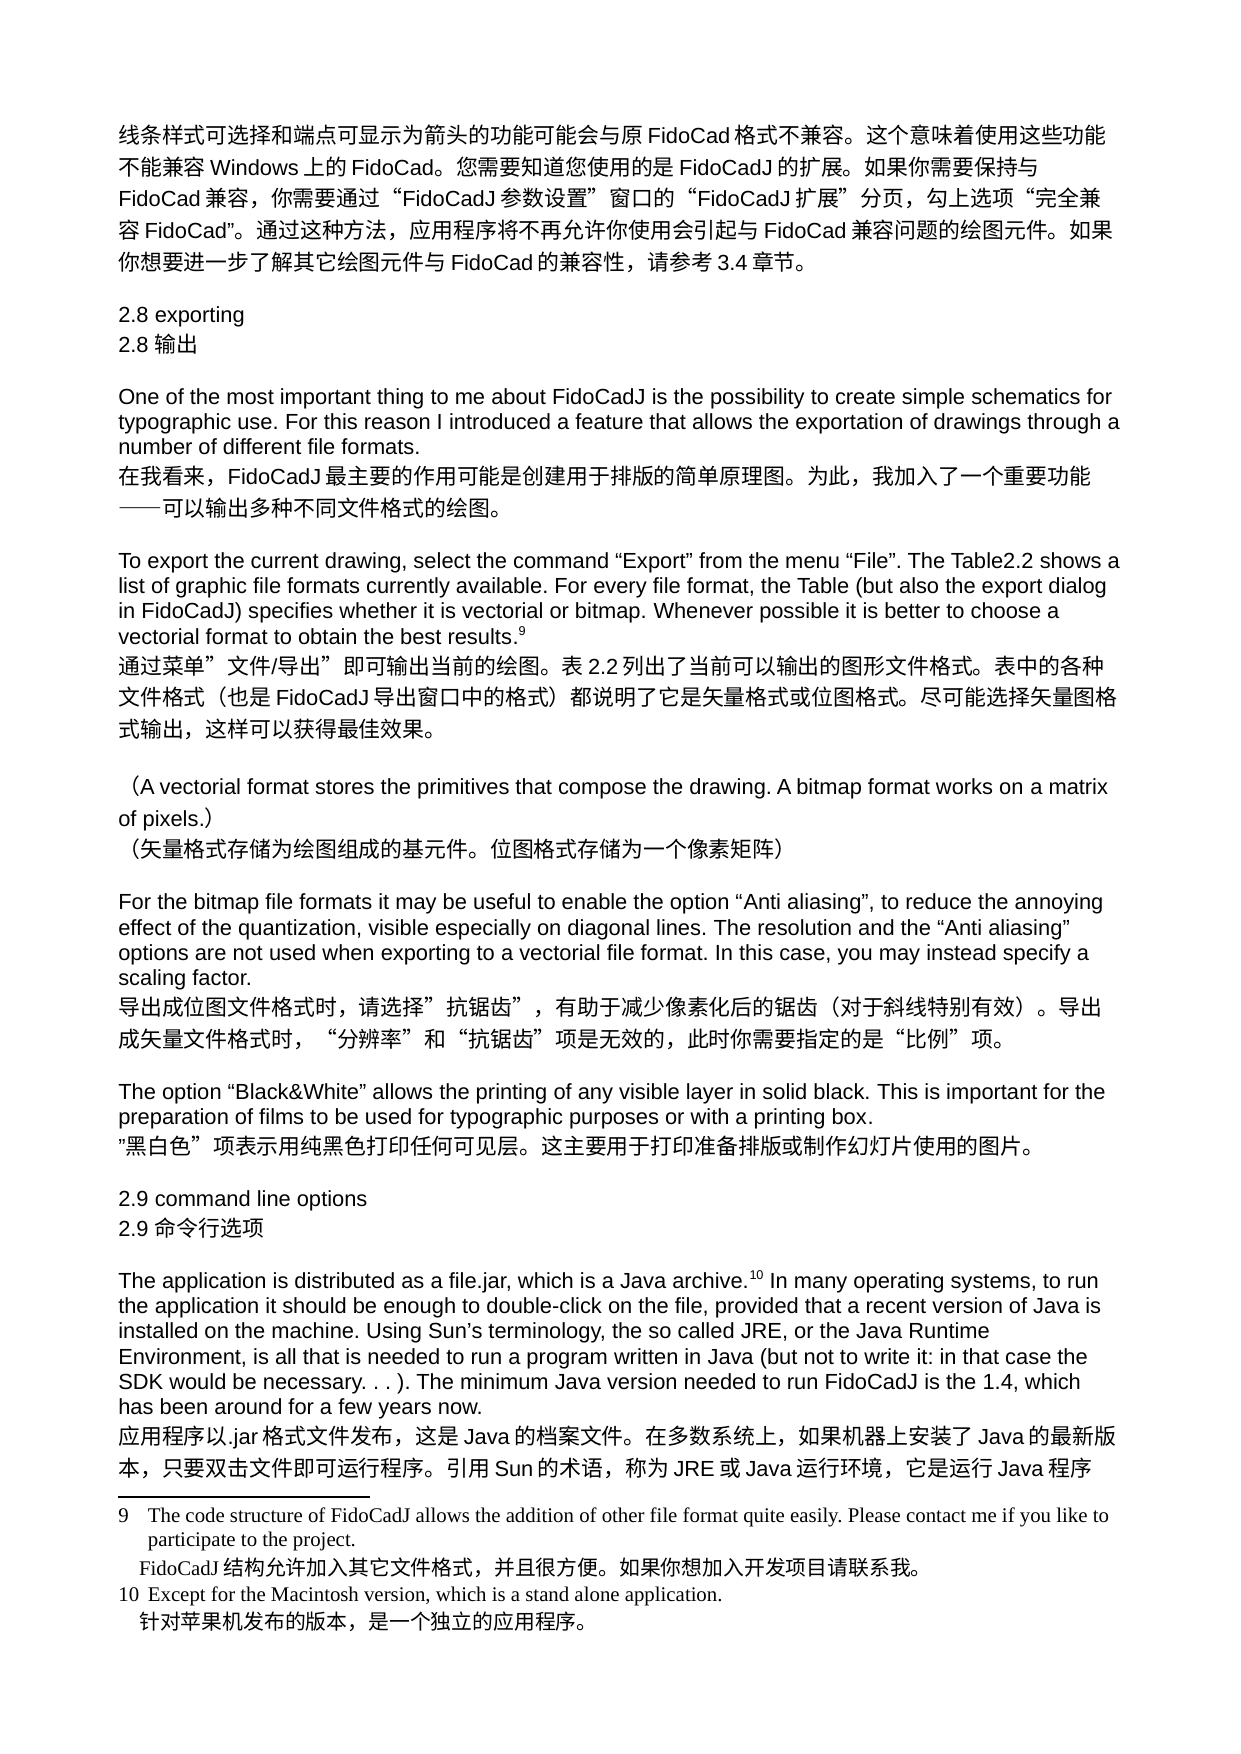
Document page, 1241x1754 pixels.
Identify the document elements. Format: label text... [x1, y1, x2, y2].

subtitle 2.9 命令行选项 [118, 1211, 1122, 1243]
subtitle 针对苹果机发布的版本，是一个独立的应用程序。 [118, 1606, 1122, 1636]
subtitle 2.9 command line options [118, 1186, 1122, 1211]
subtitle FidoCadJ结构允许加入其它文件格式，并且很方便。如果你想加入开发项目请联系我。 [118, 1551, 1122, 1582]
subtitle Except for the Macintosh version, which is a stand alone application. [118, 1582, 1122, 1606]
subtitle The option “Black&White” allows the printing of any visible layer in solid black. This is important for the preparation of films to be used for typographic purposes or with a printing box. [118, 1078, 1122, 1129]
subtitle To export the current drawing, select the command “Export” from the menu “File”. The Table2.2 shows a list of graphic file formats currently available. For every file format, the Table (but also the export dialog in FidoCadJ) specifies whether it is vectorial or bitmap. Whenever possible it is better to choose a vectorial format to obtain the best results. [118, 548, 1122, 649]
subtitle 2.8 exporting [118, 302, 1122, 327]
subtitle （A vectorial format stores the primitives that compose the drawing. A bitmap format works on a matrix of pixels.） [118, 769, 1122, 832]
subtitle 应用程序以.jar格式文件发布，这是Java的档案文件。在多数系统上，如果机器上安装了Java的最新版本，只要双击文件即可运行程序。引用Sun的术语，称为JRE或Java运行环境，它是运行Java程序 [118, 1419, 1122, 1482]
subtitle The application is distributed as a file.jar, which is a Java archive. In many operating systems, to run the application it should be enough to double-click on the file, provided that a recent version of Java is installed on the machine. Using Sun’s terminology, the so called JRE, or the Java Runtime Environment, is all that is needed to run a program written in Java (but not to write it: in that case the SDK would be necessary. . . ). The minimum Java version needed to run FidoCadJ is the 1.4, which has been around for a few years now. [118, 1268, 1122, 1419]
subtitle One of the most important thing to me about FidoCadJ is the possibility to create simple schematics for typographic use. For this reason I introduced a feature that allows the exportation of drawings through a number of different file formats. [118, 384, 1122, 459]
subtitle （矢量格式存储为绘图组成的基元件。位图格式存储为一个像素矩阵） [118, 832, 1122, 864]
subtitle 在我看来，FidoCadJ最主要的作用可能是创建用于排版的简单原理图。为此，我加入了一个重要功能——可以输出多种不同文件格式的绘图。 [118, 459, 1122, 523]
subtitle 导出成位图文件格式时，请选择”抗锯齿”，有助于减少像素化后的锯齿（对于斜线特别有效）。导出成矢量文件格式时，“分辨率”和“抗锯齿”项是无效的，此时你需要指定的是“比例”项。 [118, 990, 1122, 1053]
subtitle 2.8 输出 [118, 327, 1122, 358]
subtitle 线条样式可选择和端点可显示为箭头的功能可能会与原FidoCad格式不兼容。这个意味着使用这些功能不能兼容Windows上的FidoCad。您需要知道您使用的是FidoCadJ的扩展。如果你需要保持与FidoCad兼容，你需要通过“FidoCadJ参数设置”窗口的“FidoCadJ扩展”分页，勾上选项“完全兼容FidoCad”。通过这种方法，应用程序将不再允许你使用会引起与FidoCad兼容问题的绘图元件。如果你想要进一步了解其它绘图元件与FidoCad的兼容性，请参考3.4章节。 [118, 118, 1122, 276]
subtitle For the bitmap file formats it may be useful to enable the option “Anti aliasing”, to reduce the annoying effect of the quantization, visible especially on diagonal lines. The resolution and the “Anti aliasing” options are not used when exporting to a vectorial file format. In this case, you may instead specify a scaling factor. [118, 889, 1122, 990]
subtitle The code structure of FidoCadJ allows the addition of other file format quite easily. Please contact me if you like to participate to the project. [118, 1503, 1122, 1551]
subtitle ”黑白色”项表示用纯黑色打印任何可见层。这主要用于打印准备排版或制作幻灯片使用的图片。 [118, 1129, 1122, 1161]
subtitle 通过菜单”文件/导出”即可输出当前的绘图。表2.2列出了当前可以输出的图形文件格式。表中的各种文件格式（也是FidoCadJ导出窗口中的格式）都说明了它是矢量格式或位图格式。尽可能选择矢量图格式输出，这样可以获得最佳效果。 [118, 649, 1122, 744]
